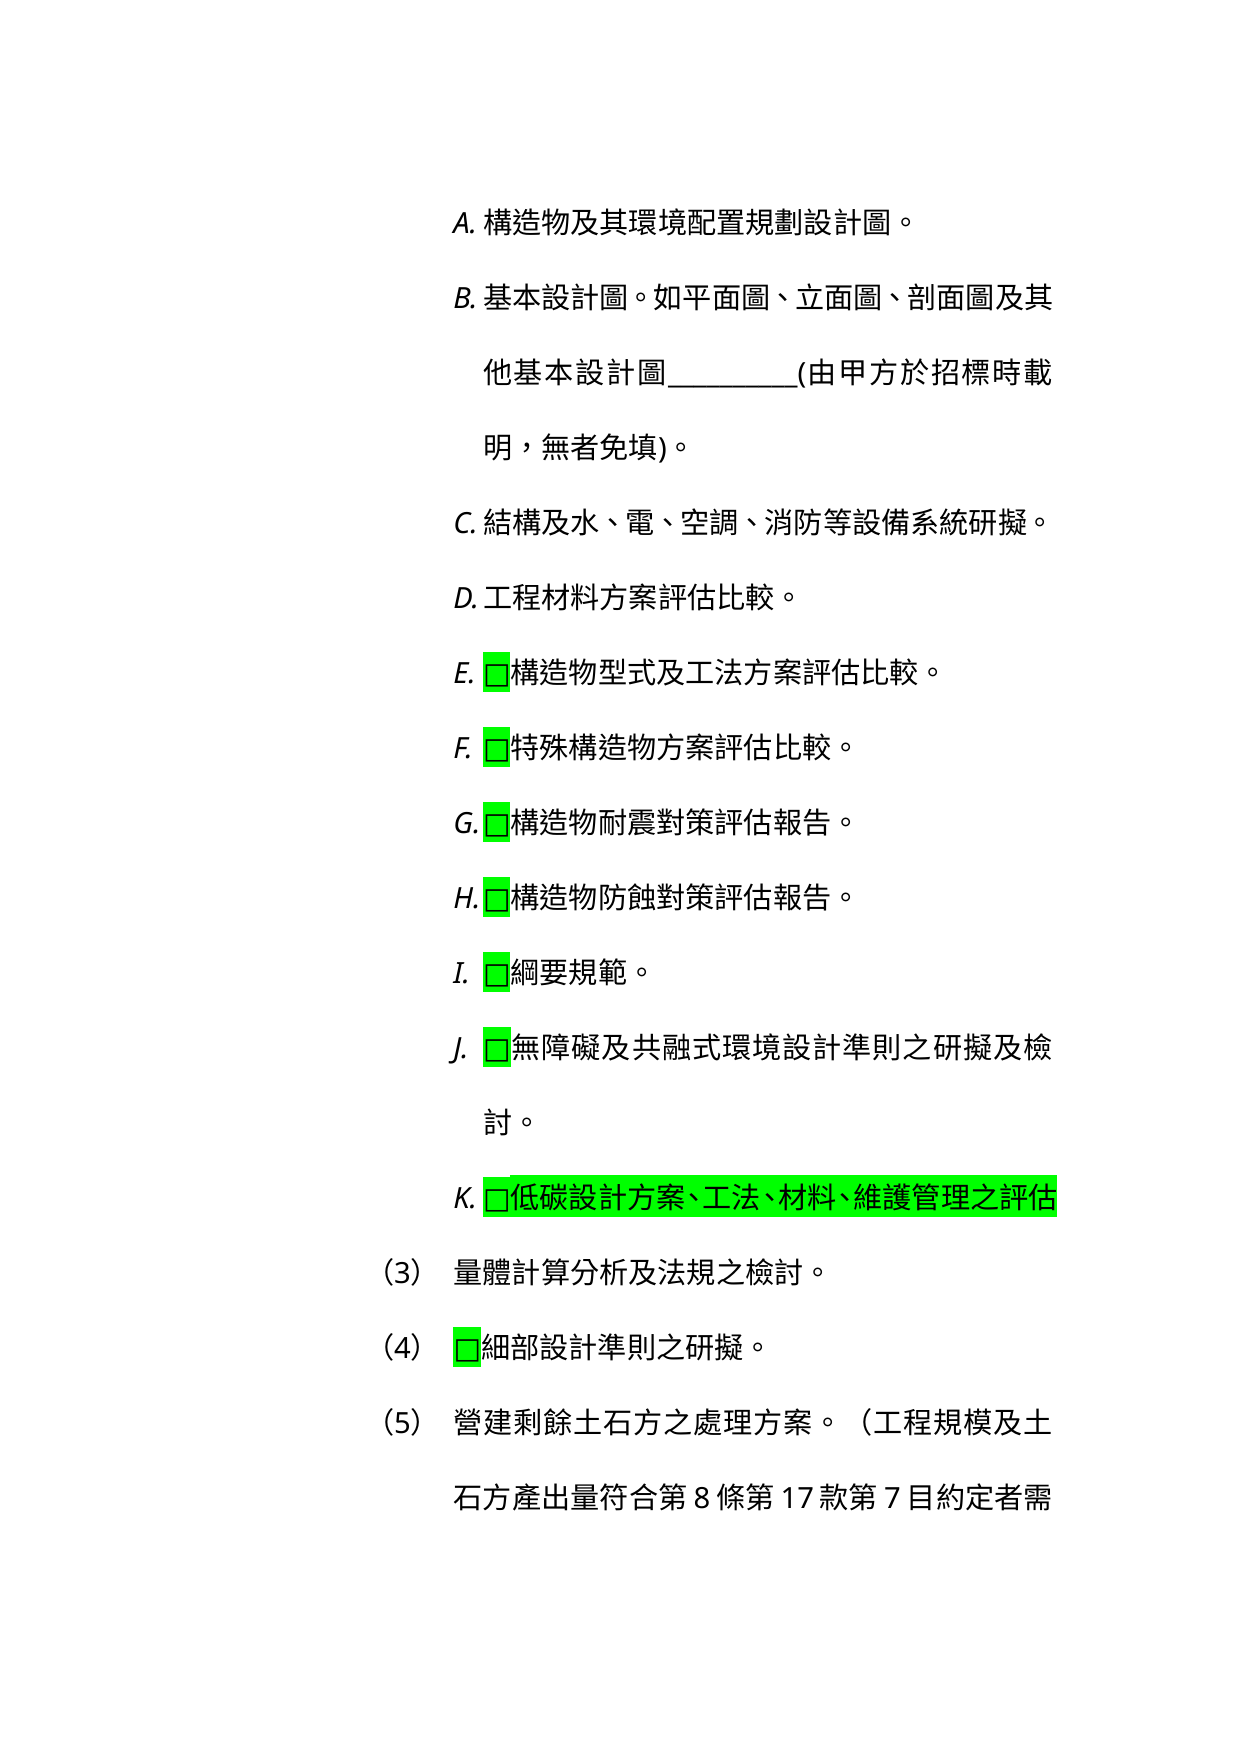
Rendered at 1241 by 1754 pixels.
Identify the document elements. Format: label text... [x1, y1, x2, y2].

list 構造物及其環境配置規劃設計圖。 [453, 183, 1053, 258]
list □構造物防蝕對策評估報告。 [453, 858, 1053, 933]
list 結構及水、電、空調、消防等設備系統研擬。 [453, 483, 1053, 558]
list □特殊構造物方案評估比較。 [453, 708, 1053, 783]
list □構造物型式及工法方案評估比較。 [453, 633, 1053, 708]
list 基本設計圖。如平面圖、立面圖、剖面圖及其他基本設計圖__________(由甲方於招標時載明，無者免填)。 [453, 258, 1053, 483]
list □低碳設計方案、工法、材料、維護管理之評估。 [453, 1158, 1053, 1233]
list □構造物耐震對策評估報告。 [453, 783, 1053, 858]
list 工程材料方案評估比較。 [453, 558, 1053, 633]
list □綱要規範。 [453, 933, 1053, 1008]
list 量體計算分析及法規之檢討。 [365, 1233, 1053, 1308]
list □無障礙及共融式環境設計準則之研擬及檢討。 [453, 1008, 1053, 1158]
list □細部設計準則之研擬。 [365, 1308, 1053, 1383]
list 營建剩餘土石方之處理方案。（工程規模及土石方產出量符合第8條第17款第7目約定者需 [365, 1383, 1053, 1533]
